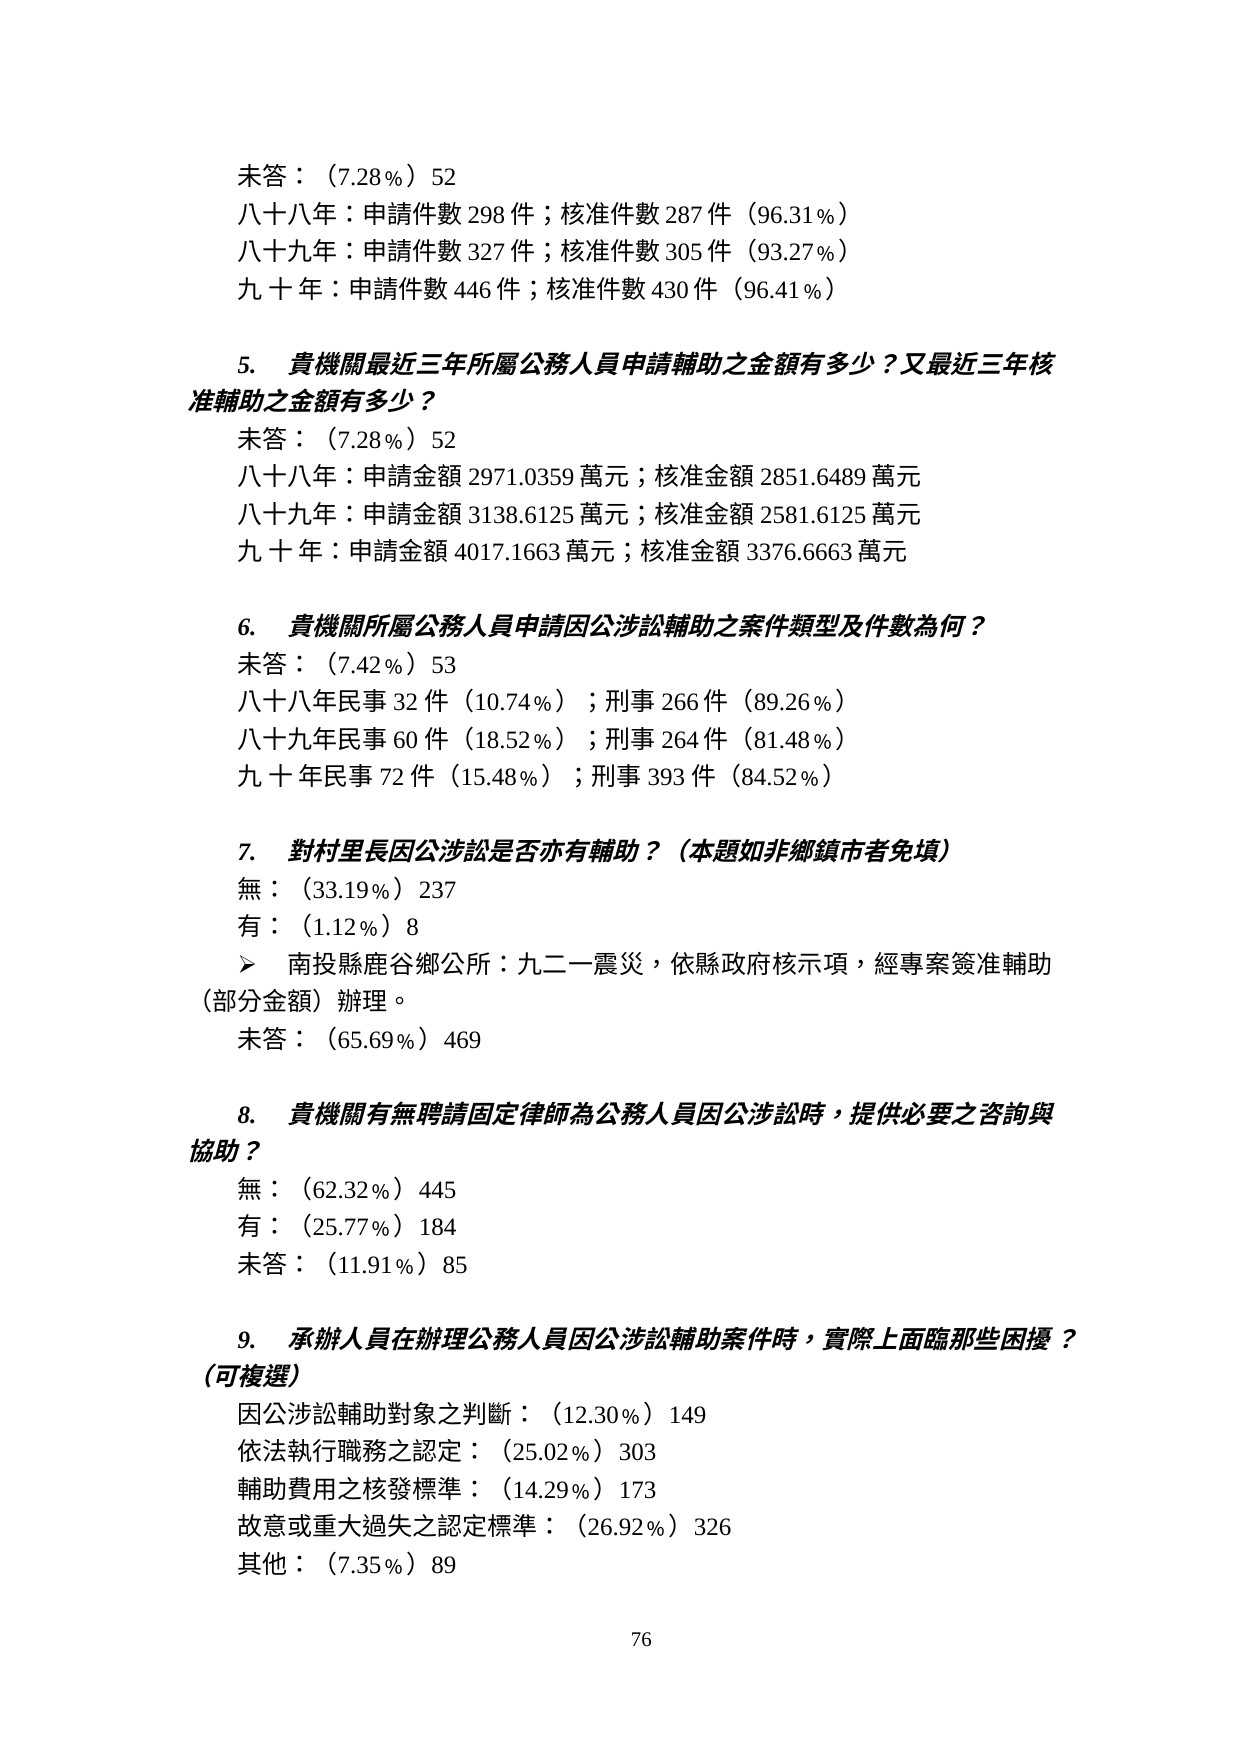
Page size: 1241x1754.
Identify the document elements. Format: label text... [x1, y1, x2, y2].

text 因公涉訟輔助對象之判斷：（12.30﹪）149 [187, 1387, 1053, 1425]
text 八十八年：申請金額 2971.0359萬元；核准金額 2851.6489萬元 [187, 450, 1053, 487]
text 八十八年：申請件數298件；核准件數287件（96.31﹪） [187, 187, 1053, 225]
text 有：（25.77﹪）184 [187, 1200, 1053, 1237]
text 其他：（7.35﹪）89 [187, 1537, 1053, 1575]
text 八十八年民事 32 件（10.74﹪）；刑事 266件（89.26﹪） [187, 675, 1053, 712]
list 南投縣鹿谷鄉公所：九二一震災，依縣政府核示項，經專案簽准輔助（部分金額）辦理。 [187, 937, 1053, 1012]
text 有：（1.12﹪）8 [187, 900, 1053, 937]
list 貴機關有無聘請固定律師為公務人員因公涉訟時，提供必要之咨詢與協助？ [187, 1087, 1053, 1162]
text 依法執行職務之認定：（25.02﹪）303 [187, 1425, 1053, 1462]
text 九 十 年民事 72 件（15.48﹪）；刑事 393 件（84.52﹪） [187, 750, 1053, 787]
text 九 十 年：申請件數446件；核准件數430件（96.41﹪） [187, 262, 1053, 300]
text 九 十 年：申請金額 4017.1663萬元；核准金額 3376.6663萬元 [187, 525, 1053, 562]
text 八十九年：申請金額 3138.6125萬元；核准金額 2581.6125萬元 [187, 487, 1053, 525]
text 八十九年：申請件數327件；核准件數305件（93.27﹪） [187, 225, 1053, 262]
text 故意或重大過失之認定標準：（26.92﹪）326 [187, 1500, 1053, 1537]
text 輔助費用之核發標準：（14.29﹪）173 [187, 1462, 1053, 1500]
text 未答：（7.28﹪）52 [187, 412, 1053, 450]
list 貴機關所屬公務人員申請因公涉訟輔助之案件類型及件數為何？ [187, 600, 1053, 637]
text 無：（62.32﹪）445 [187, 1162, 1053, 1200]
text 未答：（7.28﹪）52 [187, 150, 1053, 187]
list 對村里長因公涉訟是否亦有輔助？（本題如非鄉鎮市者免填） [187, 825, 1053, 862]
list 貴機關最近三年所屬公務人員申請輔助之金額有多少？又最近三年核准輔助之金額有多少？ [187, 337, 1053, 412]
list 承辦人員在辦理公務人員因公涉訟輔助案件時，實際上面臨那些困擾？（可複選） [187, 1312, 1053, 1387]
text 無：（33.19﹪）237 [187, 862, 1053, 900]
text 未答：（65.69﹪）469 [187, 1012, 1053, 1050]
text 未答：（7.42﹪）53 [187, 637, 1053, 675]
text 未答：（11.91﹪）85 [187, 1237, 1053, 1275]
text 八十九年民事 60 件（18.52﹪）；刑事 264件（81.48﹪） [187, 712, 1053, 750]
